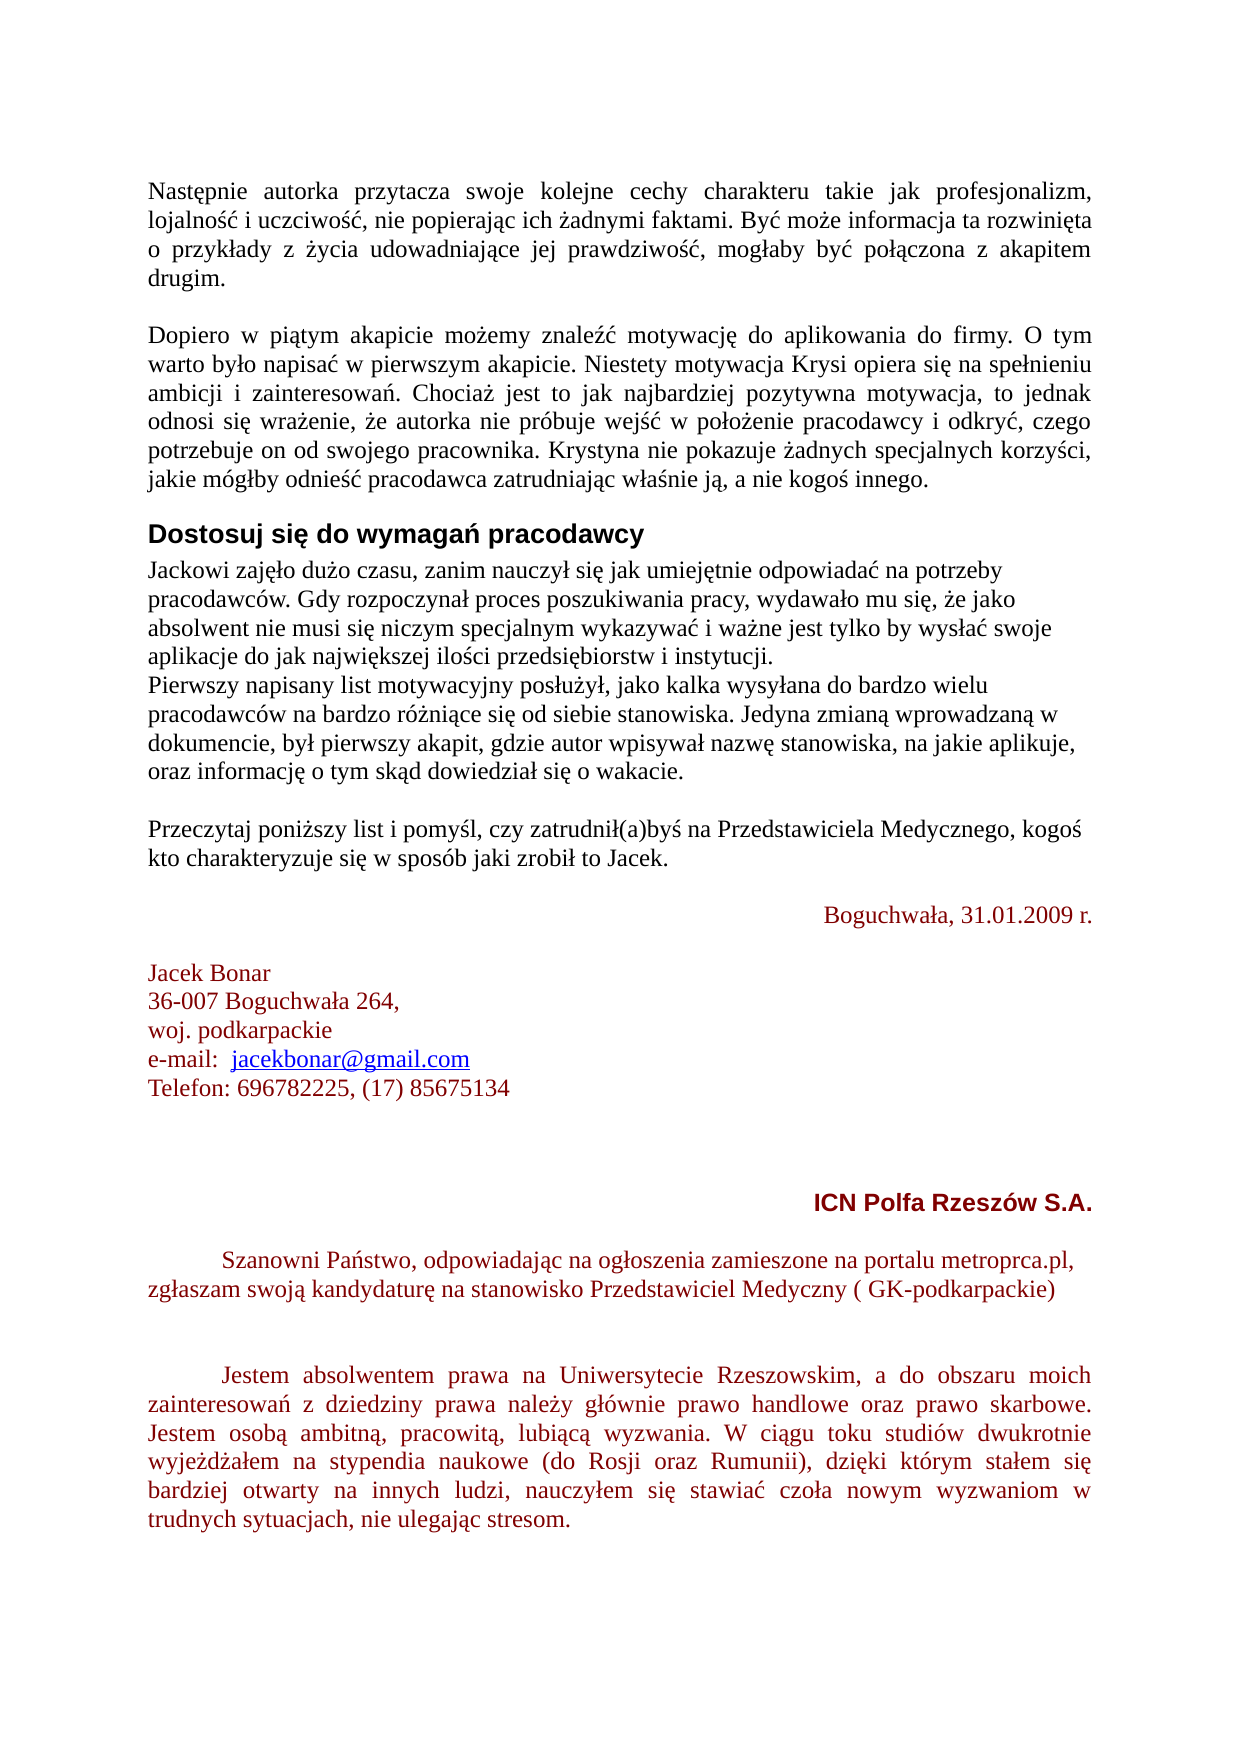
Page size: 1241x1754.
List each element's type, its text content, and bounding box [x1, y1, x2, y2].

text Jestem absolwentem prawa na Uniwersytecie Rzeszowskim, a do obszaru moich zainteresowań z dziedziny prawa należy głównie prawo handlowe oraz prawo skarbowe. Jestem osobą ambitną, pracowitą, lubiącą wyzwania. W ciągu toku studiów dwukrotnie wyjeżdżałem na stypendia naukowe (do Rosji oraz Rumunii), dzięki którym stałem się bardziej otwarty na innych ludzi, nauczyłem się stawiać czoła nowym wyzwaniom w trudnych sytuacjach, nie ulegając stresom. [148, 1360, 1093, 1533]
text Telefon: 696782225, (17) 85675134 [148, 1073, 1093, 1101]
text Jackowi zajęło dużo czasu, zanim nauczył się jak umiejętnie odpowiadać na potrzeby pracodawców. Gdy rozpoczynał proces poszukiwania pracy, wydawało mu się, że jako absolwent nie musi się niczym specjalnym wykazywać i ważne jest tylko by wysłać swoje aplikacje do jak największej ilości przedsiębiorstw i instytucji. [148, 555, 1093, 670]
text Przeczytaj poniższy list i pomyśl, czy zatrudnił(a)byś na Przedstawiciela Medycznego, kogoś kto charakteryzuje się w sposób jaki zrobił to Jacek. [148, 814, 1093, 871]
text Boguchwała, 31.01.2009 r. [148, 900, 1093, 929]
text Następnie autorka przytacza swoje kolejne cechy charakteru takie jak profesjonalizm, lojalność i uczciwość, nie popierając ich żadnymi faktami. Być może informacja ta rozwinięta o przykłady z życia udowadniające jej prawdziwość, mogłaby być połączona z akapitem drugim. [148, 176, 1093, 291]
text Szanowni Państwo, odpowiadając na ogłoszenia zamieszone na portalu metroprca.pl, zgłaszam swoją kandydaturę na stanowisko Przedstawiciel Medyczny ( GK-podkarpackie) [148, 1245, 1093, 1303]
text Jacek Bonar [148, 929, 1093, 986]
text e-mail: jacekbonar@gmail.com [148, 1044, 1093, 1073]
text Dopiero w piątym akapicie możemy znaleźć motywację do aplikowania do firmy. O tym warto było napisać w pierwszym akapicie. Niestety motywacja Krysi opiera się na spełnieniu ambicji i zainteresowań. Chociaż jest to jak najbardziej pozytywna motywacja, to jednak odnosi się wrażenie, że autorka nie próbuje wejść w położenie pracodawcy i odkryć, czego potrzebuje on od swojego pracownika. Krystyna nie pokazuje żadnych specjalnych korzyści, jakie mógłby odnieść pracodawca zatrudniając właśnie ją, a nie kogoś innego. [148, 320, 1093, 493]
subtitle Dostosuj się do wymagań pracodawcy [148, 518, 1093, 549]
text Pierwszy napisany list motywacyjny posłużył, jako kalka wysyłana do bardzo wielu pracodawców na bardzo różniące się od siebie stanowiska. Jedyna zmianą wprowadzaną w dokumencie, był pierwszy akapit, gdzie autor wpisywał nazwę stanowiska, na jakie aplikuje, oraz informację o tym skąd dowiedział się o wakacie. [148, 670, 1093, 785]
text 36-007 Boguchwała 264, woj. podkarpackie [148, 986, 1093, 1044]
text ICN Polfa Rzeszów S.A. [148, 1188, 1093, 1216]
